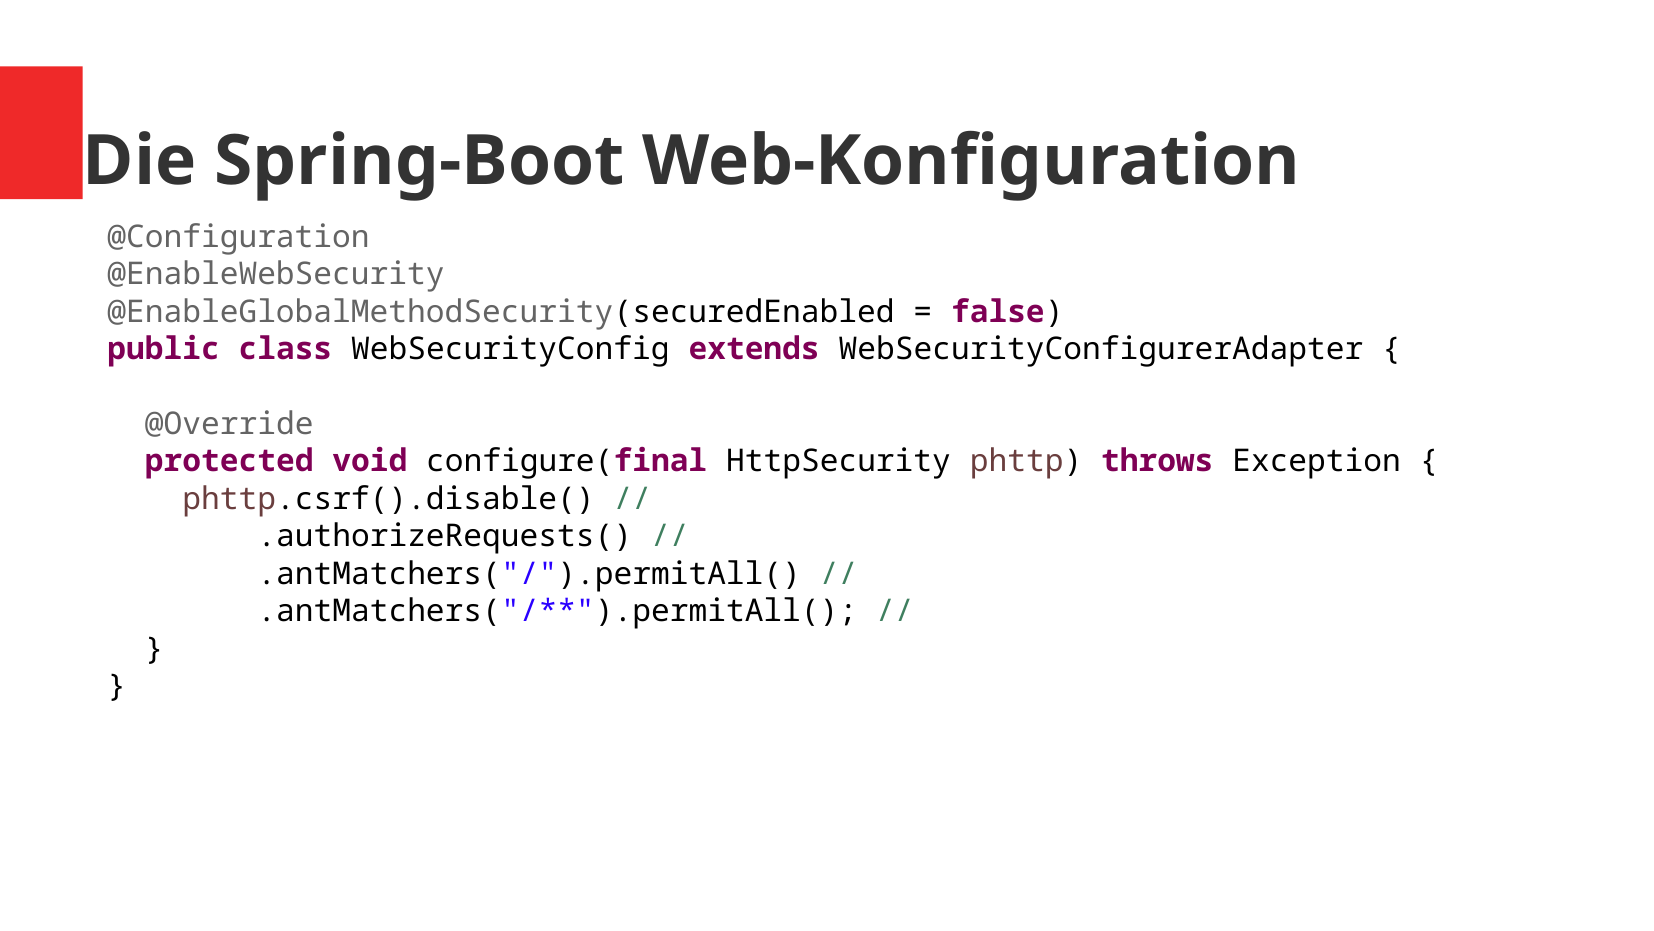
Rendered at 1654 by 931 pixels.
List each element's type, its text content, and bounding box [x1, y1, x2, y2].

text_box @Configuration @EnableWebSecurity @EnableGlobalMethodSecurity(securedEnabled = false) public class WebSecurityConfig extends WebSecurityConfigurerAdapter { @Override protected void configure(final HttpSecurity phttp) throws Exception { phttp.csrf().disable() // .authorizeRequests() // .antMatchers("/").permitAll() // .antMatchers("/**").permitAll(); // } } [92, 208, 1501, 851]
title Die Spring-Boot Web-Konfiguration [82, 0, 1571, 237]
